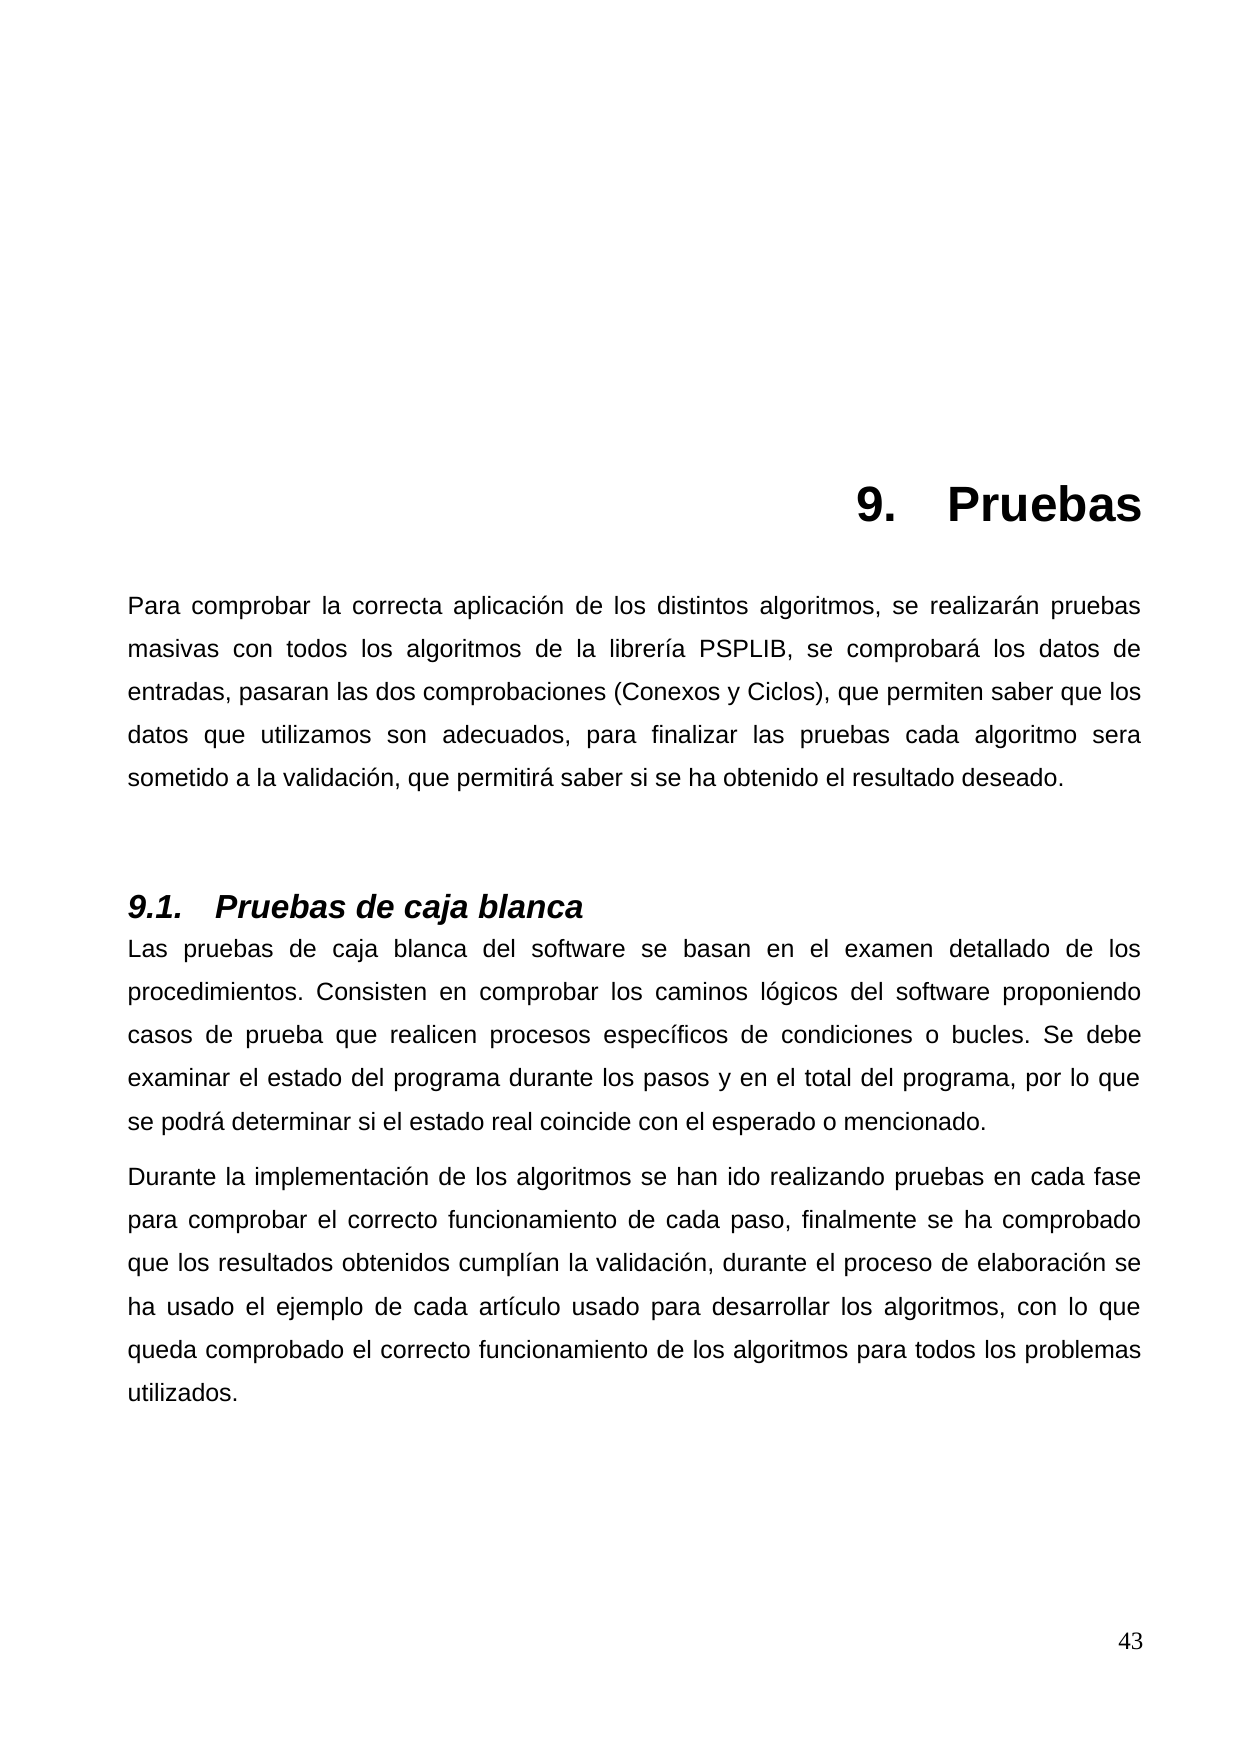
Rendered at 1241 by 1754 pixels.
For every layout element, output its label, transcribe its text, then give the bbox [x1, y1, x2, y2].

text Para comprobar la correcta aplicación de los distintos algoritmos, se realizarán pruebas masivas con todos los algoritmos de la librería PSPLIB, se comprobará los datos de entradas, pasaran las dos comprobaciones (Conexos y Ciclos), que permiten saber que los datos que utilizamos son adecuados, para finalizar las pruebas cada algoritmo sera sometido a la validación, que permitirá saber si se ha obtenido el resultado deseado. [127, 591, 1143, 792]
text Las pruebas de caja blanca del software se basan en el examen detallado de los procedimientos. Consisten en comprobar los caminos lógicos del software proponiendo casos de prueba que realicen procesos específicos de condiciones o bucles. Se debe examinar el estado del programa durante los pasos y en el total del programa, por lo que se podrá determinar si el estado real coincide con el esperado o mencionado. [127, 934, 1143, 1135]
subtitle Pruebas de caja blanca [127, 887, 1143, 925]
text Durante la implementación de los algoritmos se han ido realizando pruebas en cada fase para comprobar el correcto funcionamiento de cada paso, finalmente se ha comprobado que los resultados obtenidos cumplían la validación, durante el proceso de elaboración se ha usado el ejemplo de cada artículo usado para desarrollar los algoritmos, con lo que queda comprobado el correcto funcionamiento de los algoritmos para todos los problemas utilizados. [127, 1162, 1143, 1407]
subtitle Pruebas [127, 475, 1143, 532]
